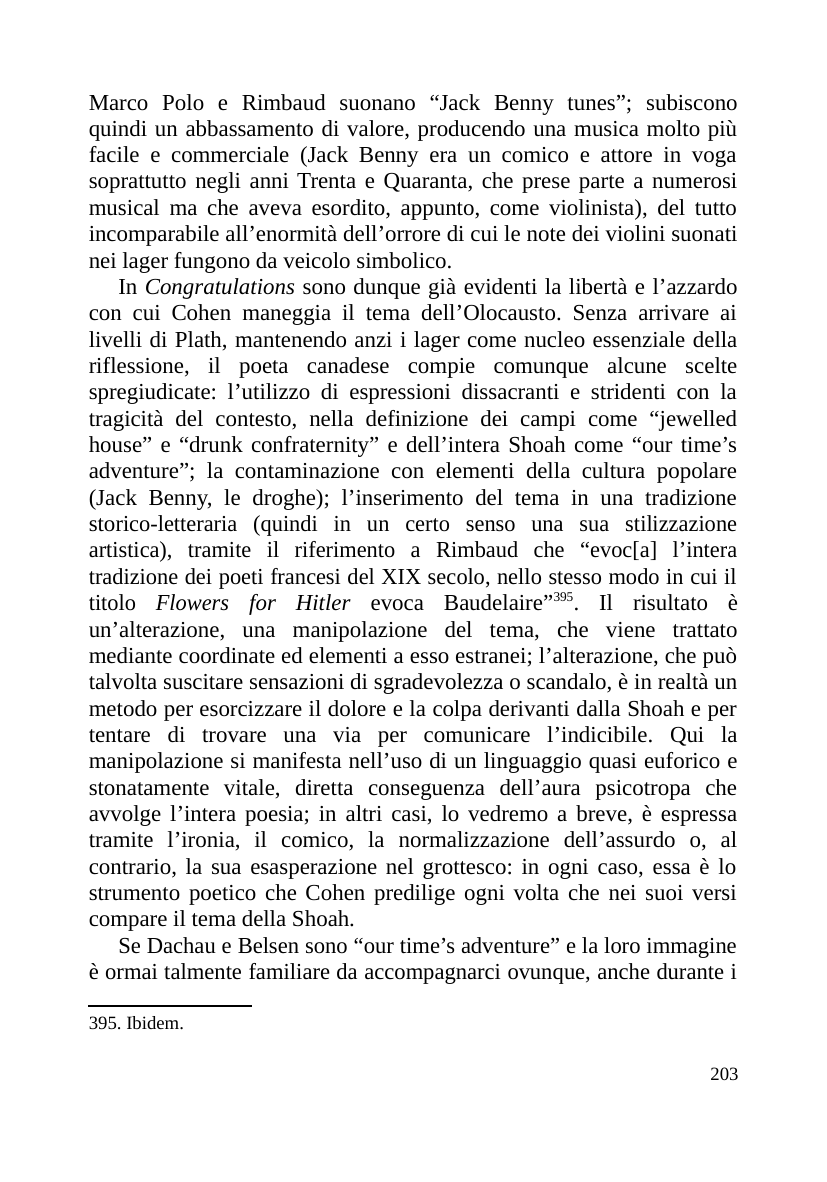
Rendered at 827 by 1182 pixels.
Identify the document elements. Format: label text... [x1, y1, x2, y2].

text Se Dachau e Belsen sono “our time’s adventure” e la loro immagine è ormai talmente familiare da accompagnarci ovunque, anche durante i [88, 932, 738, 984]
text In Congratulations sono dunque già evidenti la libertà e l’azzardo con cui Cohen maneggia il tema dell’Olocausto. Senza arrivare ai livelli di Plath, mantenendo anzi i lager come nucleo essenziale della riflessione, il poeta canadese compie comunque alcune scelte spregiudicate: l’utilizzo di espressioni dissacranti e stridenti con la tragicità del contesto, nella definizione dei campi come “jewelled house” e “drunk confraternity” e dell’intera Shoah come “our time’s adventure”; la contaminazione con elementi della cultura popolare (Jack Benny, le droghe); l’inserimento del tema in una tradizione storico-letteraria (quindi in un certo senso una sua stilizzazione artistica), tramite il riferimento a Rimbaud che “evoc[a] l’intera tradizione dei poeti francesi del XIX secolo, nello stesso modo in cui il titolo Flowers for Hitler evoca Baudelaire”. Il risultato è un’alterazione, una manipolazione del tema, che viene trattato mediante coordinate ed elementi a esso estranei; l’alterazione, che può talvolta suscitare sensazioni di sgradevolezza o scandalo, è in realtà un metodo per esorcizzare il dolore e la colpa derivanti dalla Shoah e per tentare di trovare una via per comunicare l’indicibile. Qui la manipolazione si manifesta nell’uso di un linguaggio quasi euforico e stonatamente vitale, diretta conseguenza dell’aura psicotropa che avvolge l’intera poesia; in altri casi, lo vedremo a breve, è espressa tramite l’ironia, il comico, la normalizzazione dell’assurdo o, al contrario, la sua esasperazione nel grottesco: in ogni caso, essa è lo strumento poetico che Cohen predilige ogni volta che nei suoi versi compare il tema della Shoah. [88, 273, 738, 932]
text Marco Polo e Rimbaud suonano “Jack Benny tunes”; subiscono quindi un abbassamento di valore, producendo una musica molto più facile e commerciale (Jack Benny era un comico e attore in voga soprattutto negli anni Trenta e Quaranta, che prese parte a numerosi musical ma che aveva esordito, appunto, come violinista), del tutto incomparabile all’enormità dell’orrore di cui le note dei violini suonati nei lager fungono da veicolo simbolico. [88, 88, 738, 273]
text Ibidem. [88, 1012, 738, 1034]
